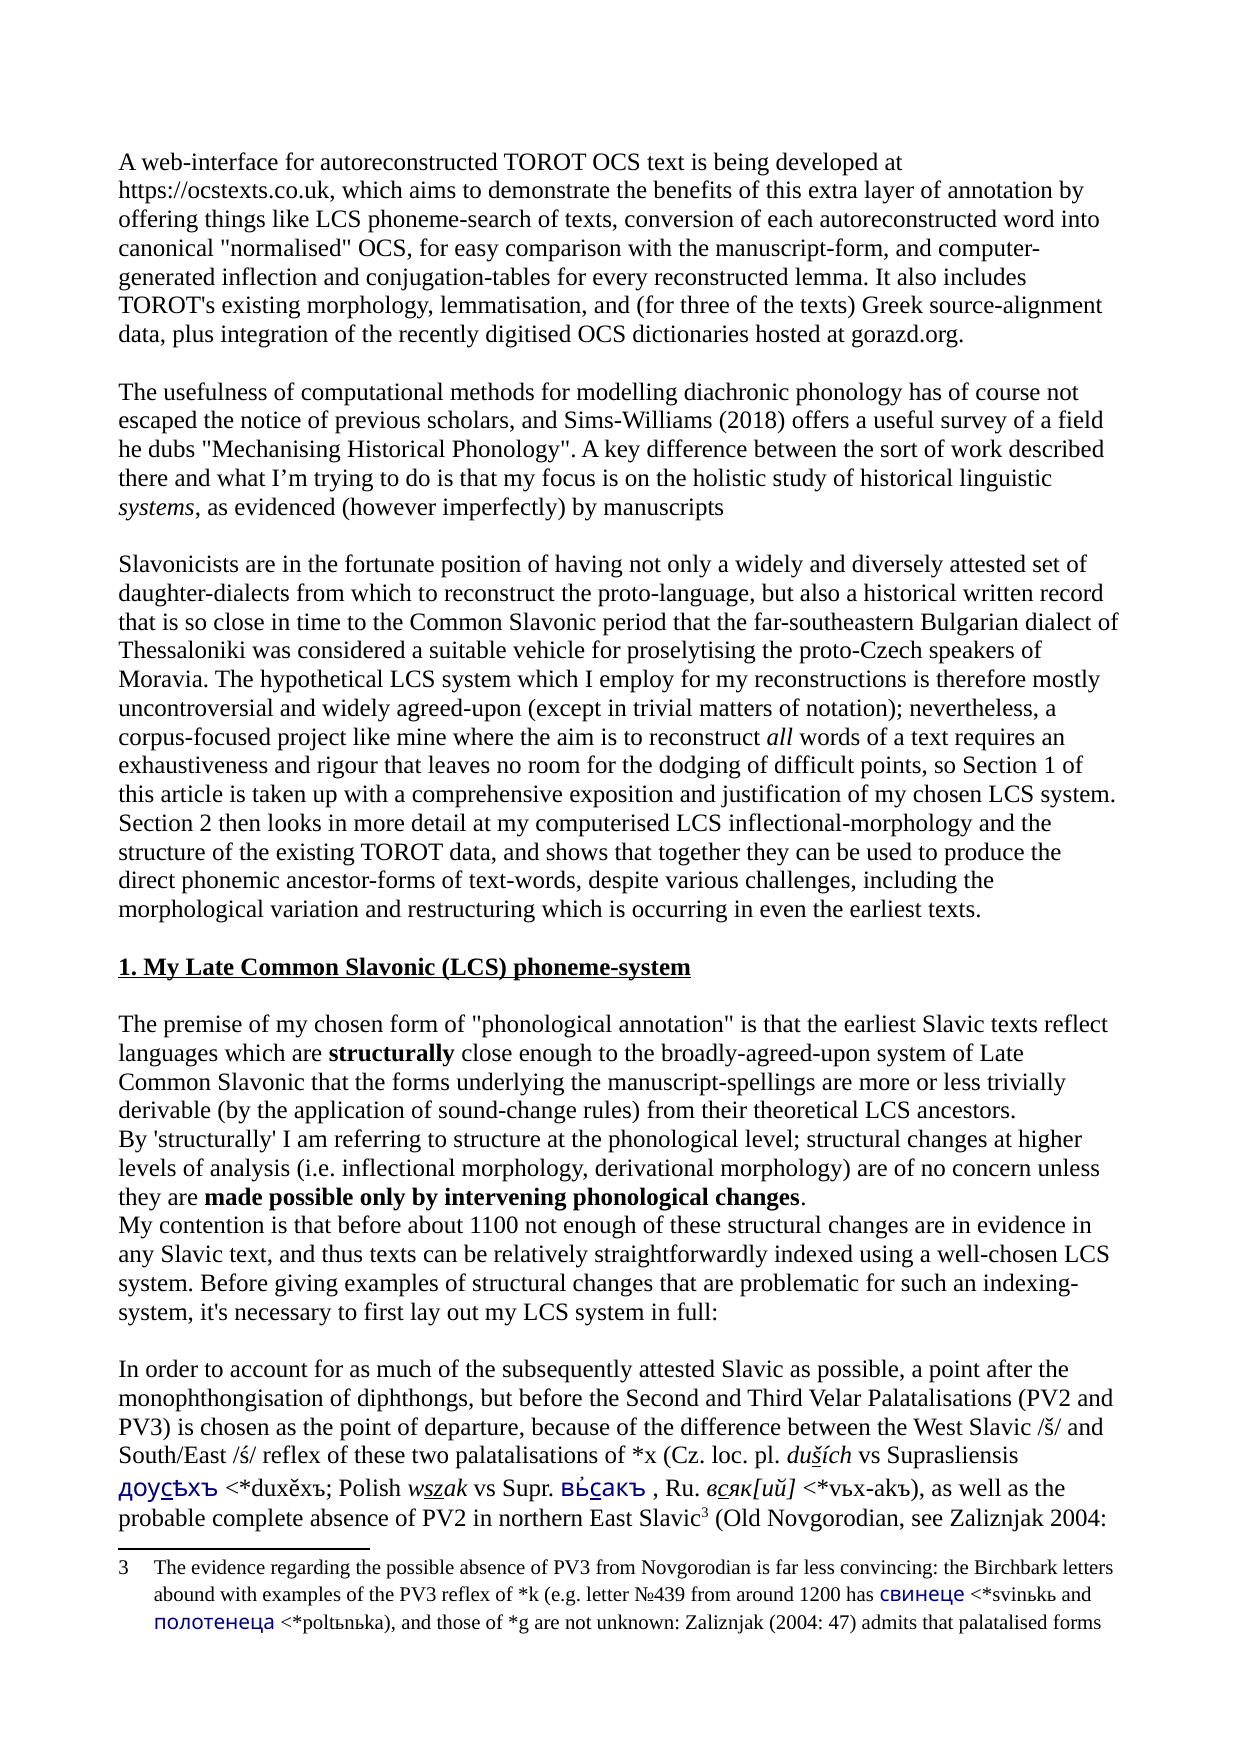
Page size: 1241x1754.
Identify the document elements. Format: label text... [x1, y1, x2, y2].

text A web-interface for autoreconstructed TOROT OCS text is being developed at https://ocstexts.co.uk, which aims to demonstrate the benefits of this extra layer of annotation by offering things like LCS phoneme-search of texts, conversion of each autoreconstructed word into canonical "normalised" OCS, for easy comparison with the manuscript-form, and computer-generated inflection and conjugation-tables for every reconstructed lemma. It also includes TOROT's existing morphology, lemmatisation, and (for three of the texts) Greek source-alignment data, plus integration of the recently digitised OCS dictionaries hosted at gorazd.org. [118, 147, 1122, 348]
text By 'structurally' I am referring to structure at the phonological level; structural changes at higher levels of analysis (i.e. inflectional morphology, derivational morphology) are of no concern unless they are made possible only by intervening phonological changes. [118, 1124, 1122, 1211]
text Slavonicists are in the fortunate position of having not only a widely and diversely attested set of daughter-dialects from which to reconstruct the proto-language, but also a historical written record that is so close in time to the Common Slavonic period that the far-southeastern Bulgarian dialect of Thessaloniki was considered a suitable vehicle for proselytising the proto-Czech speakers of Moravia. The hypothetical LCS system which I employ for my reconstructions is therefore mostly uncontroversial and widely agreed-upon (except in trivial matters of notation); nevertheless, a corpus-focused project like mine where the aim is to reconstruct all words of a text requires an exhaustiveness and rigour that leaves no room for the dodging of difficult points, so Section 1 of this article is taken up with a comprehensive exposition and justification of my chosen LCS system. Section 2 then looks in more detail at my computerised LCS inflectional-morphology and the structure of the existing TOROT data, and shows that together they can be used to produce the direct phonemic ancestor-forms of text-words, despite various challenges, including the morphological variation and restructuring which is occurring in even the earliest texts. [118, 549, 1122, 923]
text The usefulness of computational methods for modelling diachronic phonology has of course not escaped the notice of previous scholars, and Sims-Williams (2018) offers a useful survey of a field he dubs "Mechanising Historical Phonology". A key difference between the sort of work described there and what I’m trying to do is that my focus is on the holistic study of historical linguistic systems, as evidenced (however imperfectly) by manuscripts [118, 377, 1122, 521]
text In order to account for as much of the subsequently attested Slavic as possible, a point after the monophthongisation of diphthongs, but before the Second and Third Velar Palatalisations (PV2 and PV3) is chosen as the point of departure, because of the difference between the West Slavic /š/ and South/East /ś/ reflex of these two palatalisations of *x (Cz. loc. pl. duších vs Suprasliensis доусѣхъ <*duxěxъ; Polish wszak vs Supr. вь҆сакъ , Ru. всяк[ий] <*vьx‑akъ), as well as the probable complete absence of PV2 in northern East Slavic (Old Novgorodian, see Zaliznjak 2004: [118, 1354, 1122, 1532]
text The evidence regarding the possible absence of PV3 from Novgorodian is far less convincing: the Birchbark letters abound with examples of the PV3 reflex of *k (e.g. letter №439 from around 1200 has свинеце <*svinьkь and полотенеца <*poltьnьka), and those of *g are not unknown: Zaliznjak (2004: 47) admits that palatalised forms [118, 1555, 1122, 1636]
text The premise of my chosen form of "phonological annotation" is that the earliest Slavic texts reflect languages which are structurally close enough to the broadly-agreed-upon system of Late Common Slavonic that the forms underlying the manuscript-spellings are more or less trivially derivable (by the application of sound-change rules) from their theoretical LCS ancestors. [118, 1009, 1122, 1124]
text My contention is that before about 1100 not enough of these structural changes are in evidence in any Slavic text, and thus texts can be relatively straightforwardly indexed using a well-chosen LCS system. Before giving examples of structural changes that are problematic for such an indexing-system, it's necessary to first lay out my LCS system in full: [118, 1211, 1122, 1326]
text 1. My Late Common Slavonic (LCS) phoneme-system [118, 952, 1122, 981]
